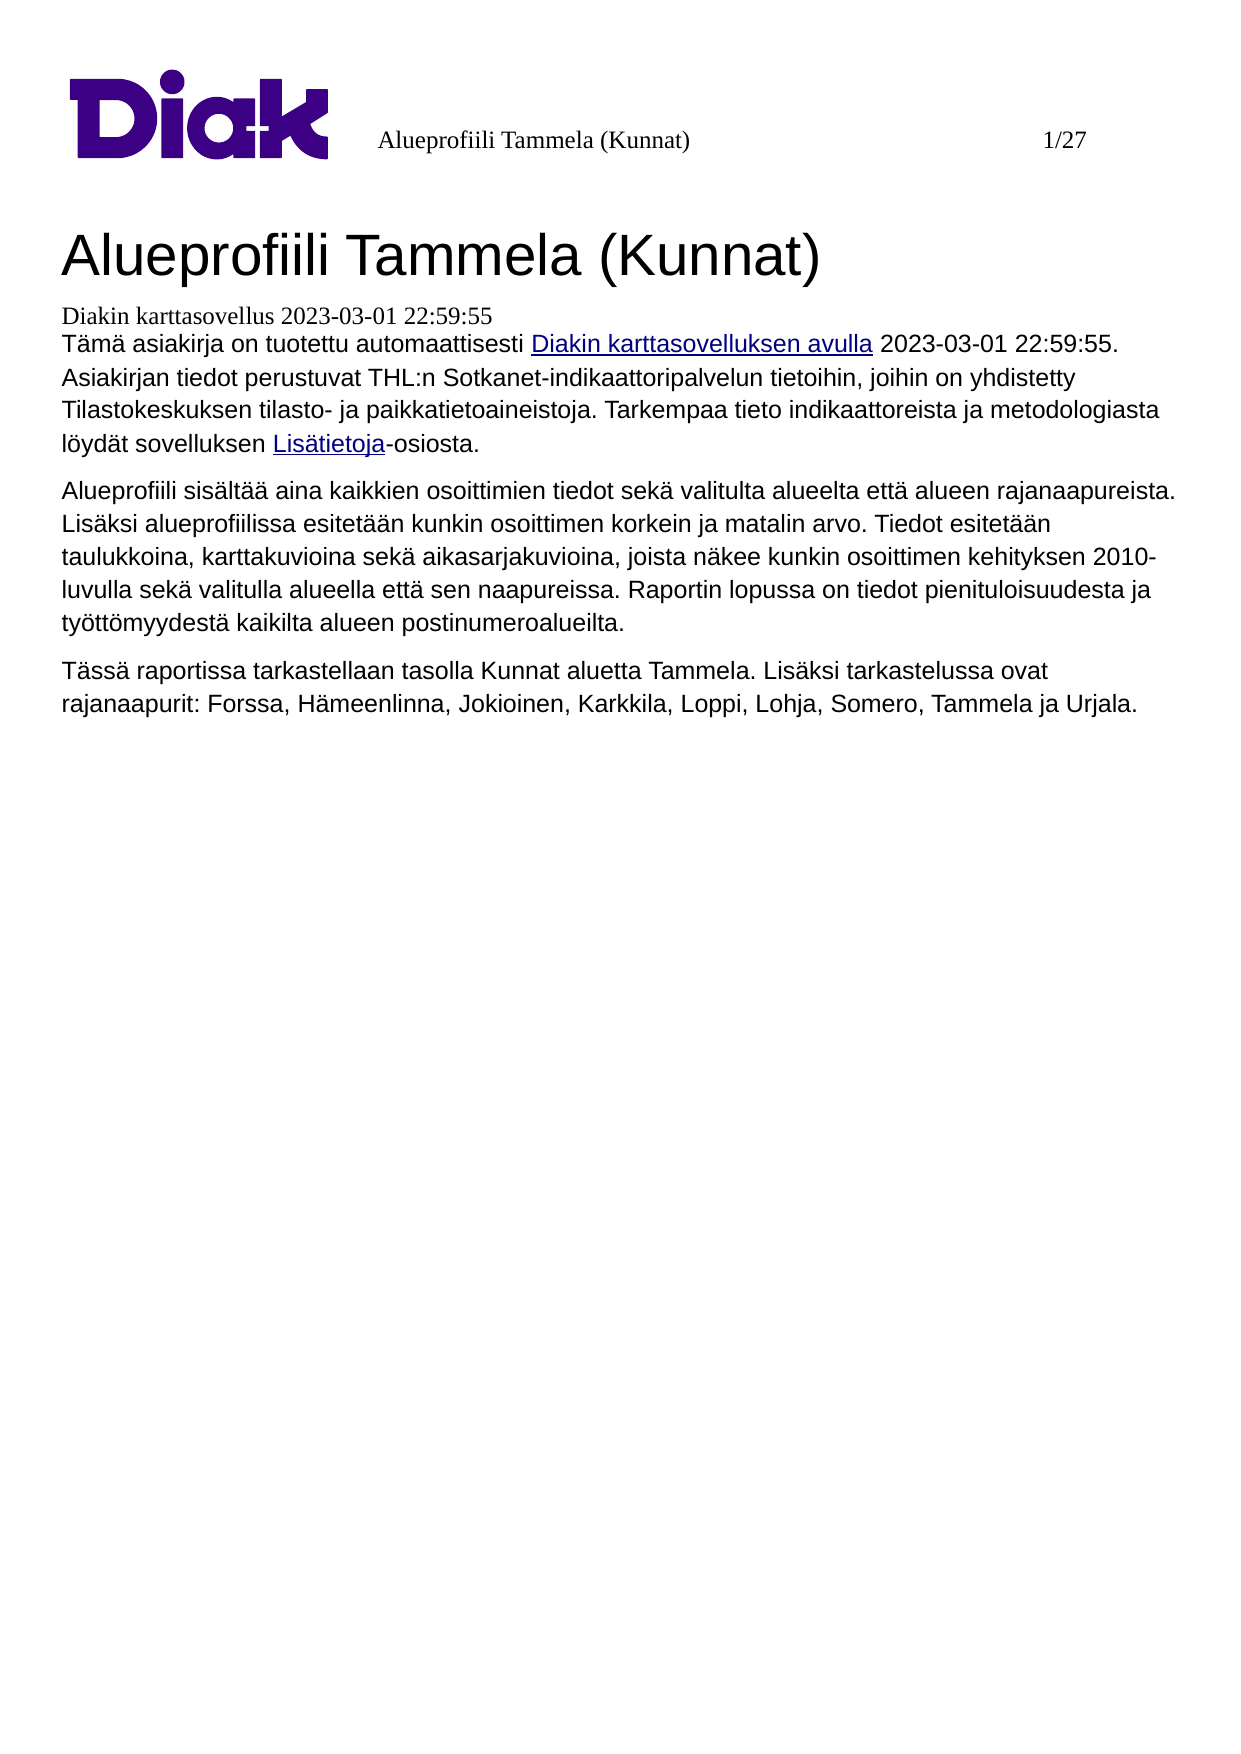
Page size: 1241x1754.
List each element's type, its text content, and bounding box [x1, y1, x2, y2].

text Tämä asiakirja on tuotettu automaattisesti Diakin karttasovelluksen avulla 2023-03-01 22:59:55. Asiakirjan tiedot perustuvat THL:n Sotkanet-indikaattoripalvelun tietoihin, joihin on yhdistetty Tilastokeskuksen tilasto- ja paikkatietoaineistoja. Tarkempaa tieto indikaattoreista ja metodologiasta löydät sovelluksen Lisätietoja-osiosta. [61, 329, 1179, 457]
text Alueprofiili sisältää aina kaikkien osoittimien tiedot sekä valitulta alueelta että alueen rajanaapureista. Lisäksi alueprofiilissa esitetään kunkin osoittimen korkein ja matalin arvo. Tiedot esitetään taulukkoina, karttakuvioina sekä aikasarjakuvioina, joista näkee kunkin osoittimen kehityksen 2010-luvulla sekä valitulla alueella että sen naapureissa. Raportin lopussa on tiedot pienituloisuudesta ja työttömyydestä kaikilta alueen postinumeroalueilta. [61, 476, 1179, 637]
text Tässä raportissa tarkastellaan tasolla Kunnat aluetta Tammela. Lisäksi tarkastelussa ovat rajanaapurit: Forssa, Hämeenlinna, Jokioinen, Karkkila, Loppi, Lohja, Somero, Tammela ja Urjala. [61, 656, 1179, 718]
text Diakin karttasovellus 2023-03-01 22:59:55 [61, 301, 1179, 329]
title Alueprofiili Tammela (Kunnat) [61, 221, 1179, 288]
